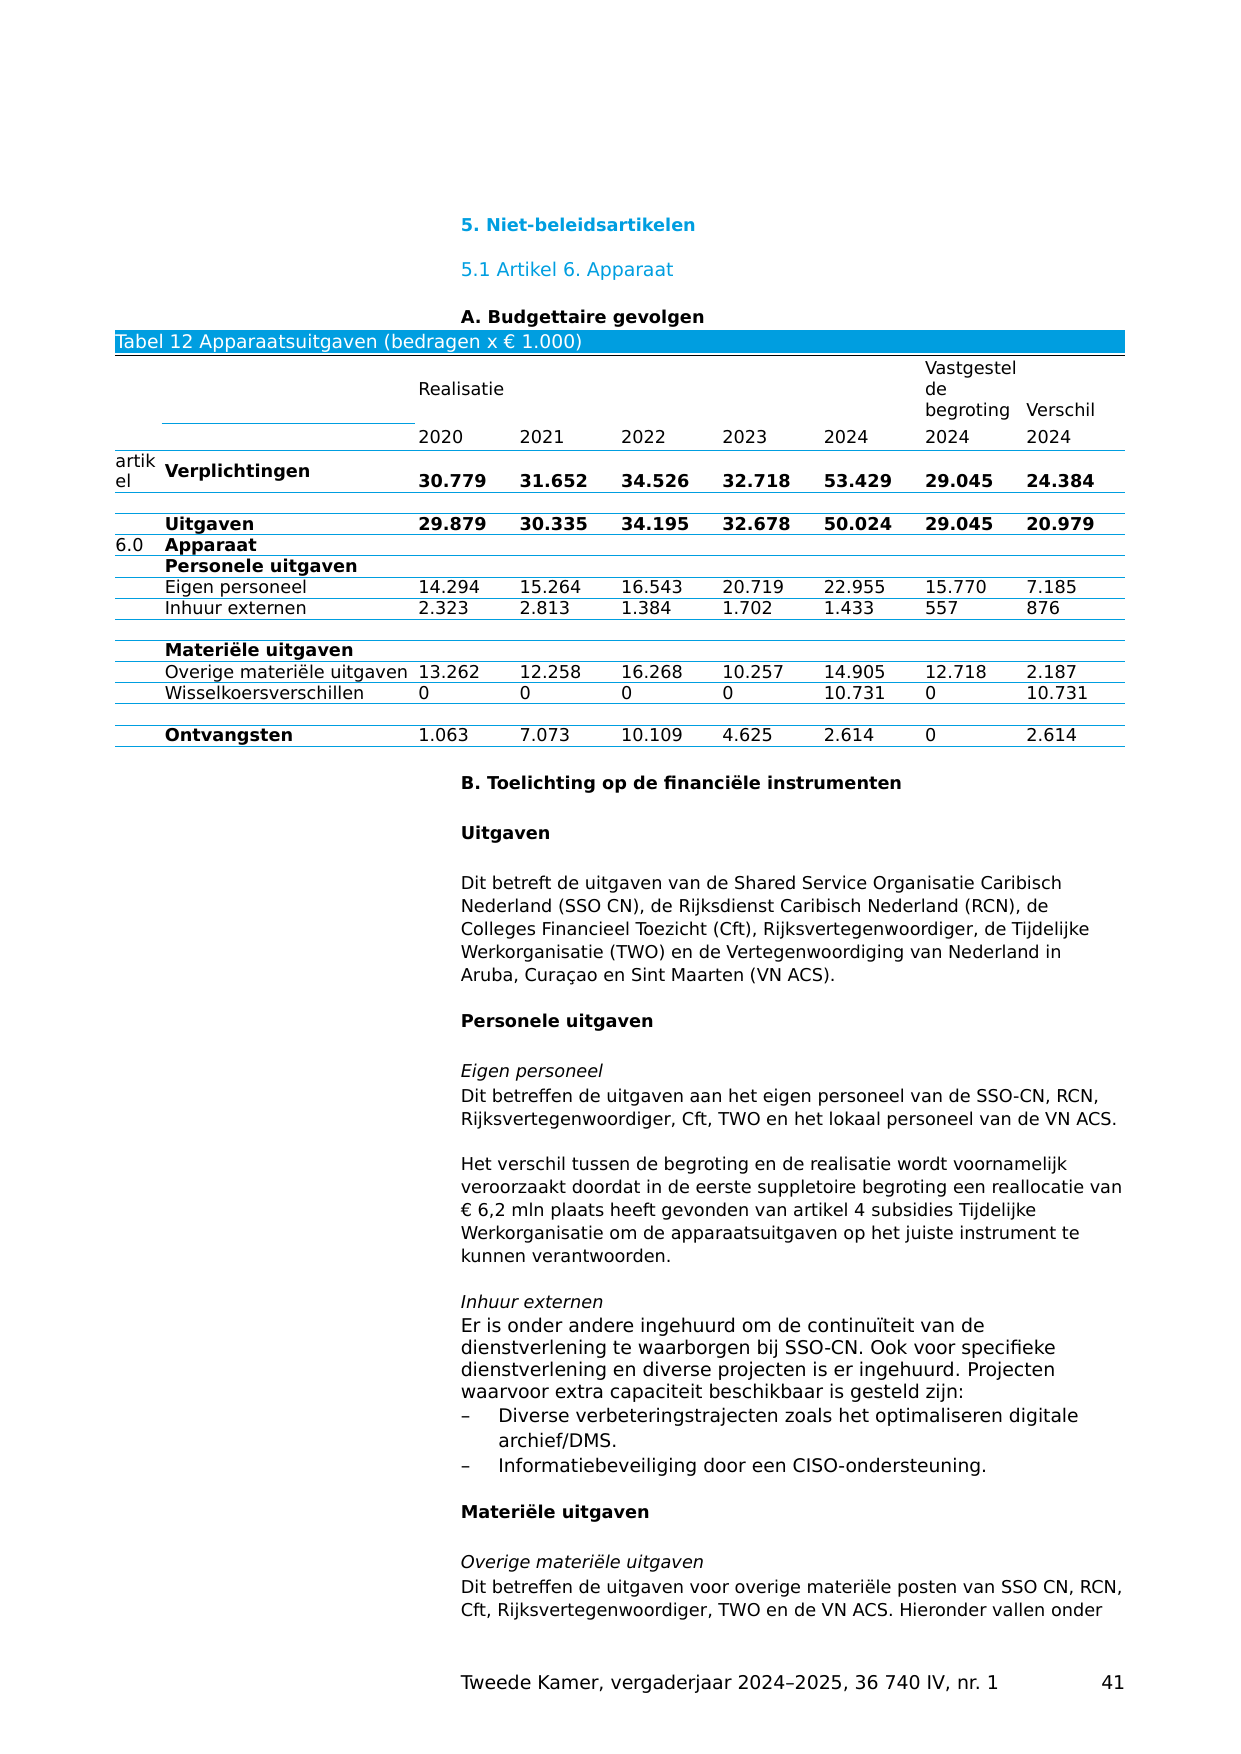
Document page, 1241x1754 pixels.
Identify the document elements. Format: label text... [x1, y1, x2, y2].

table_cell [415, 620, 516, 640]
text Overige materiële uitgaven [461, 1550, 1125, 1573]
table_cell Vastgestelde begroting [922, 356, 1023, 423]
table_cell [719, 535, 821, 555]
table_cell [618, 535, 719, 555]
text Er is onder andere ingehuurd om de continuïteit van de dienstverlening te waarborgen bij SSO-CN. Ook voor specifieke dienstverlening en diverse projecten is er ingehuurd. Projecten waarvoor extra capaciteit beschikbaar is gesteld zijn: [461, 1315, 1125, 1403]
table_cell [719, 556, 821, 576]
table_cell [618, 641, 719, 661]
table_cell 2022 [618, 423, 719, 450]
table_cell 14.905 [821, 662, 922, 682]
table_cell 30.335 [516, 514, 618, 534]
table_cell 34.526 [618, 451, 719, 492]
table_cell [516, 704, 618, 724]
table_cell 2021 [516, 423, 618, 450]
text Dit betreffen de uitgaven aan het eigen personeel van de SSO-CN, RCN, Rijksvertegenwoordiger, Cft, TWO en het lokaal personeel van de VN ACS. [461, 1084, 1125, 1129]
table_cell [922, 493, 1023, 513]
table_cell [115, 493, 162, 513]
table_cell [115, 641, 162, 661]
table_cell [719, 704, 821, 724]
table_cell 31.652 [516, 451, 618, 492]
table_cell 7.185 [1023, 578, 1125, 598]
table_cell [115, 356, 162, 423]
table_cell 50.024 [821, 514, 922, 534]
table_cell 1.384 [618, 599, 719, 619]
table_cell [1023, 620, 1125, 640]
table_cell [115, 514, 162, 534]
list Diverse verbeteringstrajecten zoals het optimaliseren digitale archief/DMS. [461, 1403, 1125, 1453]
table_cell 0 [922, 726, 1023, 746]
table_cell [821, 641, 922, 661]
text Het verschil tussen de begroting en de realisatie wordt voornamelijk veroorzaakt doordat in de eerste suppletoire begroting een reallocatie van € 6,2 mln plaats heeft gevonden van artikel 4 subsidies Tijdelijke Werkorganisatie om de apparaatsuitgaven op het juiste instrument te kunnen verantwoorden. [461, 1152, 1125, 1267]
table_cell 22.955 [821, 578, 922, 598]
table_cell [516, 535, 618, 555]
table_cell Verplichtingen [162, 451, 415, 492]
table_cell Realisatie [415, 356, 922, 423]
table_cell [415, 556, 516, 576]
table_cell [922, 535, 1023, 555]
table_cell artikel [115, 451, 162, 492]
table_cell [162, 424, 415, 450]
table_cell Materiële uitgaven [162, 641, 415, 661]
table_cell [1023, 641, 1125, 661]
table_cell [516, 620, 618, 640]
table_cell 10.731 [1023, 683, 1125, 703]
table_cell [115, 662, 162, 682]
table_cell 10.257 [719, 662, 821, 682]
table_cell 2024 [1023, 423, 1125, 450]
title 5. Niet-beleidsartikelen [461, 213, 1125, 236]
table_cell [115, 578, 162, 598]
table_cell 0 [922, 683, 1023, 703]
table_cell 12.718 [922, 662, 1023, 682]
table_cell [1023, 493, 1125, 513]
table_cell 0 [618, 683, 719, 703]
table_cell 4.625 [719, 726, 821, 746]
table_cell [618, 704, 719, 724]
table_cell 34.195 [618, 514, 719, 534]
table_cell [115, 683, 162, 703]
text Dit betreft de uitgaven van de Shared Service Organisatie Caribisch Nederland (SSO CN), de Rijksdienst Caribisch Nederland (RCN), de Colleges Financieel Toezicht (Cft), Rijksvertegenwoordiger, de Tijdelijke Werkorganisatie (TWO) en de Vertegenwoordiging van Nederland in Aruba, Curaçao en Sint Maarten (VN ACS). [461, 871, 1125, 986]
table_cell 7.073 [516, 726, 618, 746]
table_cell [115, 423, 162, 450]
table_cell [415, 641, 516, 661]
table_cell [162, 704, 415, 724]
text A. Budgettaire gevolgen [461, 305, 1125, 328]
table_cell Eigen personeel [162, 578, 415, 598]
table_cell [618, 556, 719, 576]
table_cell 2.614 [821, 726, 922, 746]
table_cell 20.979 [1023, 514, 1125, 534]
table_cell 2.323 [415, 599, 516, 619]
table_cell 2020 [415, 423, 516, 450]
table_cell 2024 [922, 423, 1023, 450]
table_cell [922, 556, 1023, 576]
text Dit betreffen de uitgaven voor overige materiële posten van SSO CN, RCN, Cft, Rijksvertegenwoordiger, TWO en de VN ACS. Hieronder vallen onder [461, 1575, 1125, 1621]
table_cell 16.543 [618, 578, 719, 598]
table_cell 557 [922, 599, 1023, 619]
table_cell Uitgaven [162, 514, 415, 534]
table_cell 10.731 [821, 683, 922, 703]
table_cell [821, 493, 922, 513]
table_cell 2023 [719, 423, 821, 450]
table_cell [115, 726, 162, 746]
table_cell [821, 535, 922, 555]
text Materiële uitgaven [461, 1500, 1125, 1523]
table_cell Apparaat [162, 535, 415, 555]
list Informatiebeveiliging door een CISO-ondersteuning. [461, 1453, 1125, 1478]
table_cell 32.678 [719, 514, 821, 534]
table_cell Inhuur externen [162, 599, 415, 619]
table_cell 0 [415, 683, 516, 703]
table_cell 1.433 [821, 599, 922, 619]
table_cell 2024 [821, 423, 922, 450]
table_cell [719, 641, 821, 661]
table_cell 15.264 [516, 578, 618, 598]
table_cell Ontvangsten [162, 726, 415, 746]
table_cell 0 [516, 683, 618, 703]
table_cell [922, 704, 1023, 724]
table_cell Verschil [1023, 356, 1125, 423]
table_cell 20.719 [719, 578, 821, 598]
table_cell 876 [1023, 599, 1125, 619]
table_cell [922, 620, 1023, 640]
table_cell 24.384 [1023, 451, 1125, 492]
table_cell [618, 493, 719, 513]
table_cell 29.045 [922, 451, 1023, 492]
text Inhuur externen [461, 1290, 1125, 1313]
table_cell [162, 356, 415, 423]
table_cell [415, 535, 516, 555]
table_cell [1023, 535, 1125, 555]
table_cell [922, 641, 1023, 661]
text B. Toelichting op de financiële instrumenten [461, 771, 1125, 794]
table_cell 0 [719, 683, 821, 703]
table_cell [821, 556, 922, 576]
table_cell 53.429 [821, 451, 922, 492]
table_cell [162, 620, 415, 640]
table_cell 2.813 [516, 599, 618, 619]
table_cell [821, 704, 922, 724]
table_cell 29.045 [922, 514, 1023, 534]
table_cell [115, 599, 162, 619]
table_cell 1.063 [415, 726, 516, 746]
table_cell [821, 620, 922, 640]
table_cell 16.268 [618, 662, 719, 682]
table_cell Overige materiële uitgaven [162, 662, 415, 682]
table_cell 6.0 [115, 535, 162, 555]
table_cell 14.294 [415, 578, 516, 598]
table_cell [115, 620, 162, 640]
table_cell 2.614 [1023, 726, 1125, 746]
title 5.1 Artikel 6. Apparaat [461, 259, 1125, 281]
table_cell [1023, 704, 1125, 724]
table_cell [415, 493, 516, 513]
table_cell [516, 641, 618, 661]
table_cell 13.262 [415, 662, 516, 682]
table_cell 32.718 [719, 451, 821, 492]
table_cell [115, 704, 162, 724]
table_cell 1.702 [719, 599, 821, 619]
table_cell 2.187 [1023, 662, 1125, 682]
table_cell 30.779 [415, 451, 516, 492]
table_cell Wisselkoersverschillen [162, 683, 415, 703]
table_cell Personele uitgaven [162, 556, 415, 576]
table_cell 12.258 [516, 662, 618, 682]
table_cell [719, 620, 821, 640]
table_cell [1023, 556, 1125, 576]
table_cell [516, 493, 618, 513]
table_cell [516, 556, 618, 576]
table_cell [115, 556, 162, 576]
table_cell 10.109 [618, 726, 719, 746]
table_cell [415, 704, 516, 724]
table_cell [618, 620, 719, 640]
table_cell 15.770 [922, 578, 1023, 598]
table_cell 29.879 [415, 514, 516, 534]
text Uitgaven [461, 821, 1125, 844]
text Personele uitgaven [461, 1009, 1125, 1032]
table_cell [162, 493, 415, 513]
table_cell [719, 493, 821, 513]
text Eigen personeel [461, 1059, 1125, 1082]
